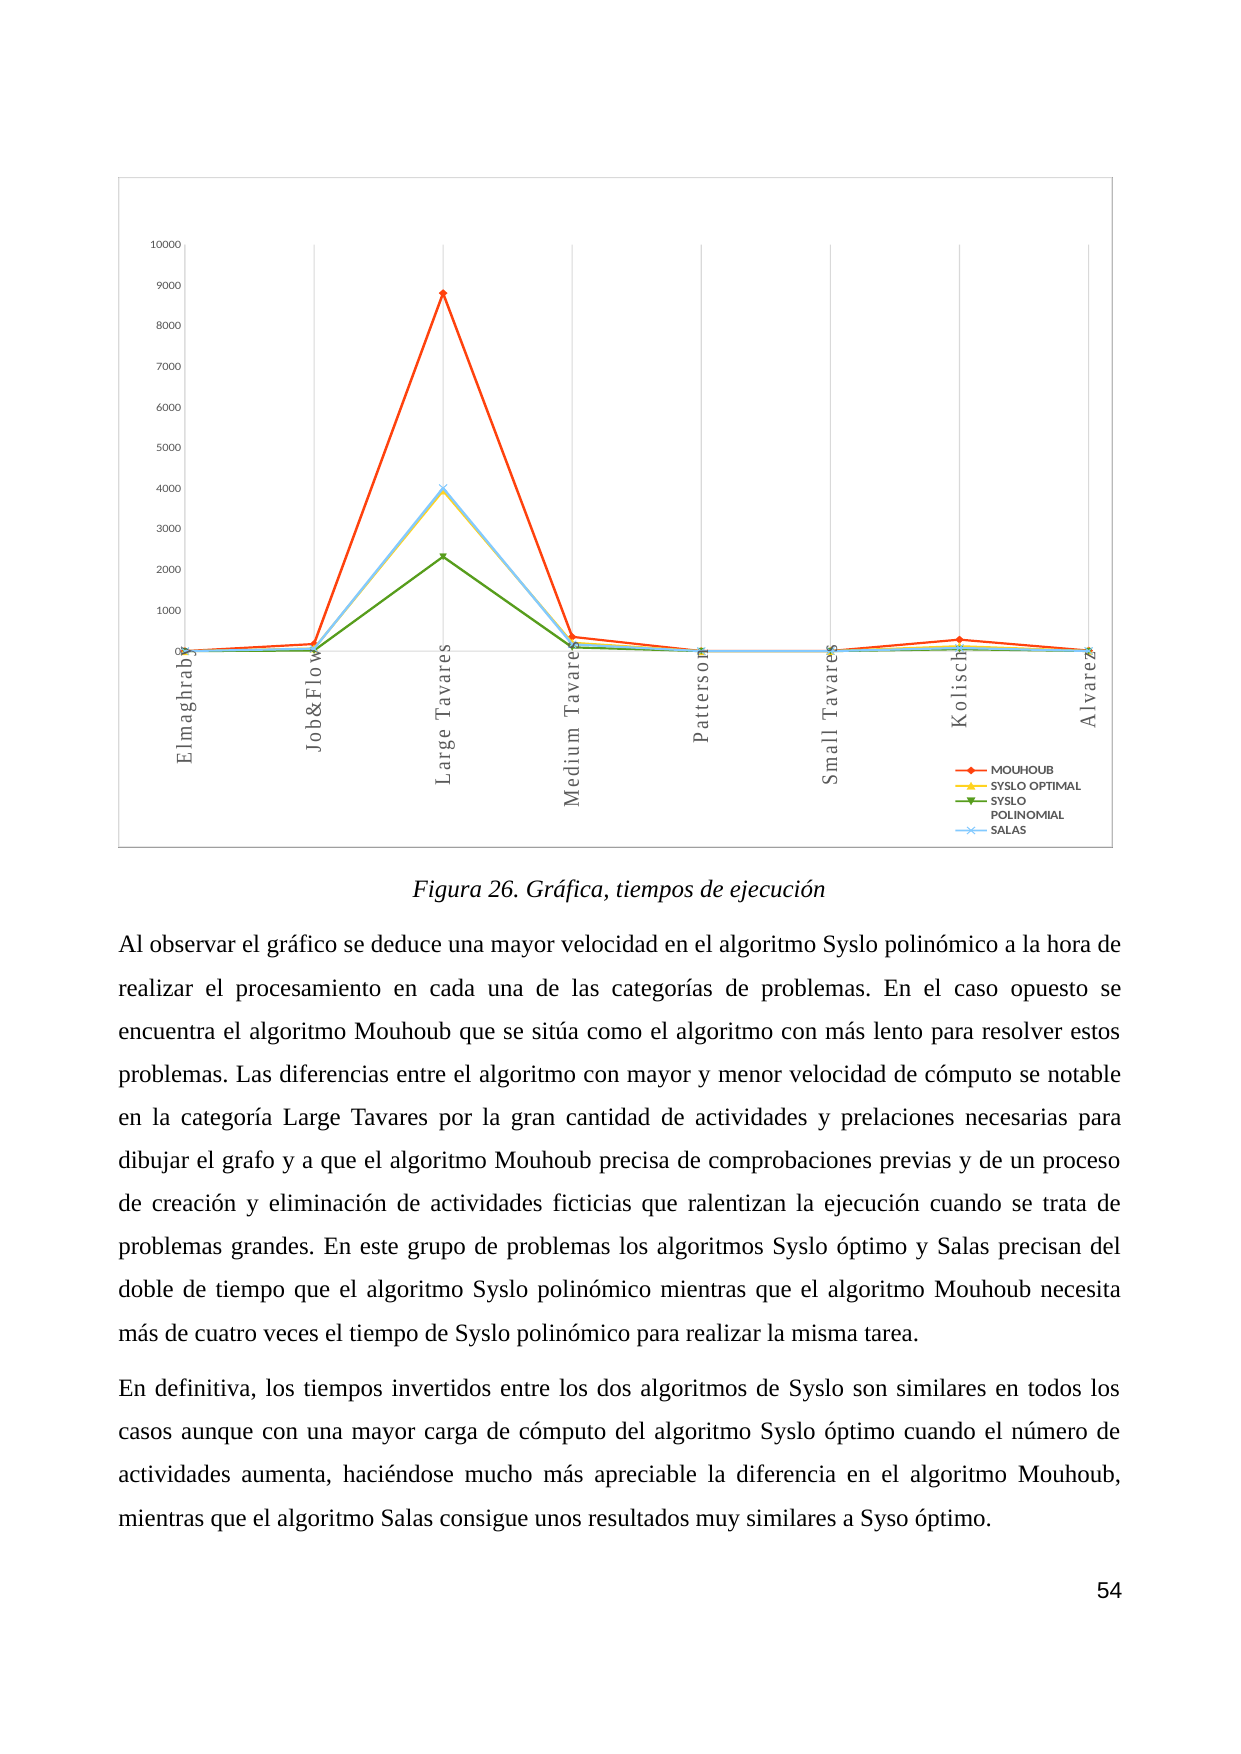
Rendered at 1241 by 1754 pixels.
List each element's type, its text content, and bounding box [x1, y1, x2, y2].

text Al observar el gráfico se deduce una mayor velocidad en el algoritmo Syslo polinómico a la hora de realizar el procesamiento en cada una de las categorías de problemas. En el caso opuesto se encuentra el algoritmo Mouhoub que se sitúa como el algoritmo con más lento para resolver estos problemas. Las diferencias entre el algoritmo con mayor y menor velocidad de cómputo se notable en la categoría Large Tavares por la gran cantidad de actividades y prelaciones necesarias para dibujar el grafo y a que el algoritmo Mouhoub precisa de comprobaciones previas y de un proceso de creación y eliminación de actividades ficticias que ralentizan la ejecución cuando se trata de problemas grandes. En este grupo de problemas los algoritmos Syslo óptimo y Salas precisan del doble de tiempo que el algoritmo Syslo polinómico mientras que el algoritmo Mouhoub necesita más de cuatro veces el tiempo de Syslo polinómico para realizar la misma tarea. [118, 929, 1122, 1346]
text Figura 26. Gráfica, tiempos de ejecución [118, 874, 1122, 903]
text En definitiva, los tiempos invertidos entre los dos algoritmos de Syslo son similares en todos los casos aunque con una mayor carga de cómputo del algoritmo Syslo óptimo cuando el número de actividades aumenta, haciéndose mucho más apreciable la diferencia en el algoritmo Mouhoub, mientras que el algoritmo Salas consigue unos resultados muy similares a Syso óptimo. [118, 1373, 1122, 1531]
